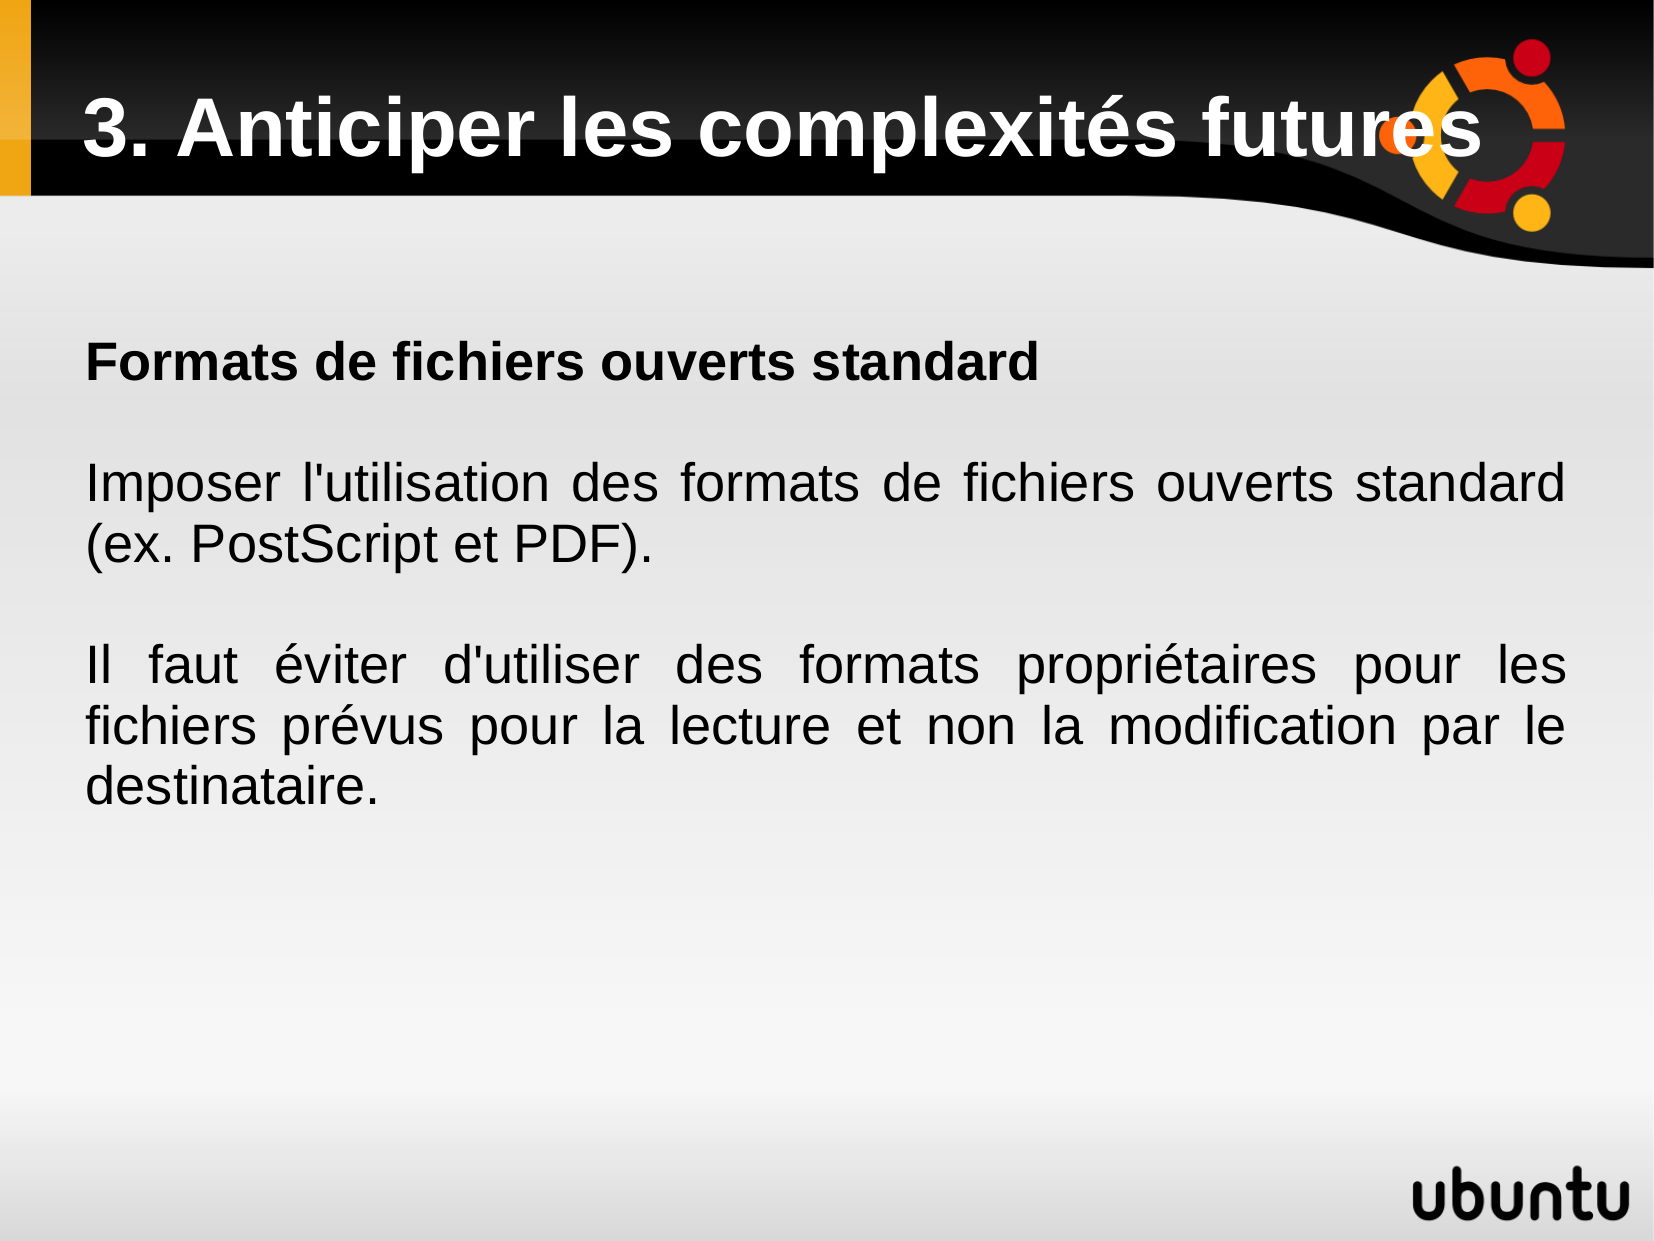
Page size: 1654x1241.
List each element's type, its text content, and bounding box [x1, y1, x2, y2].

text_box Formats de fichiers ouverts standard Imposer l'utilisation des formats de fichiers ouverts standard (ex. PostScript et PDF). Il faut éviter d'utiliser des formats propriétaires pour les fichiers prévus pour la lecture et non la modification par le destinataire. [70, 324, 1585, 881]
picture [0, 0, 1654, 1241]
title 3. Anticiper les complexités futures [82, 49, 1571, 207]
